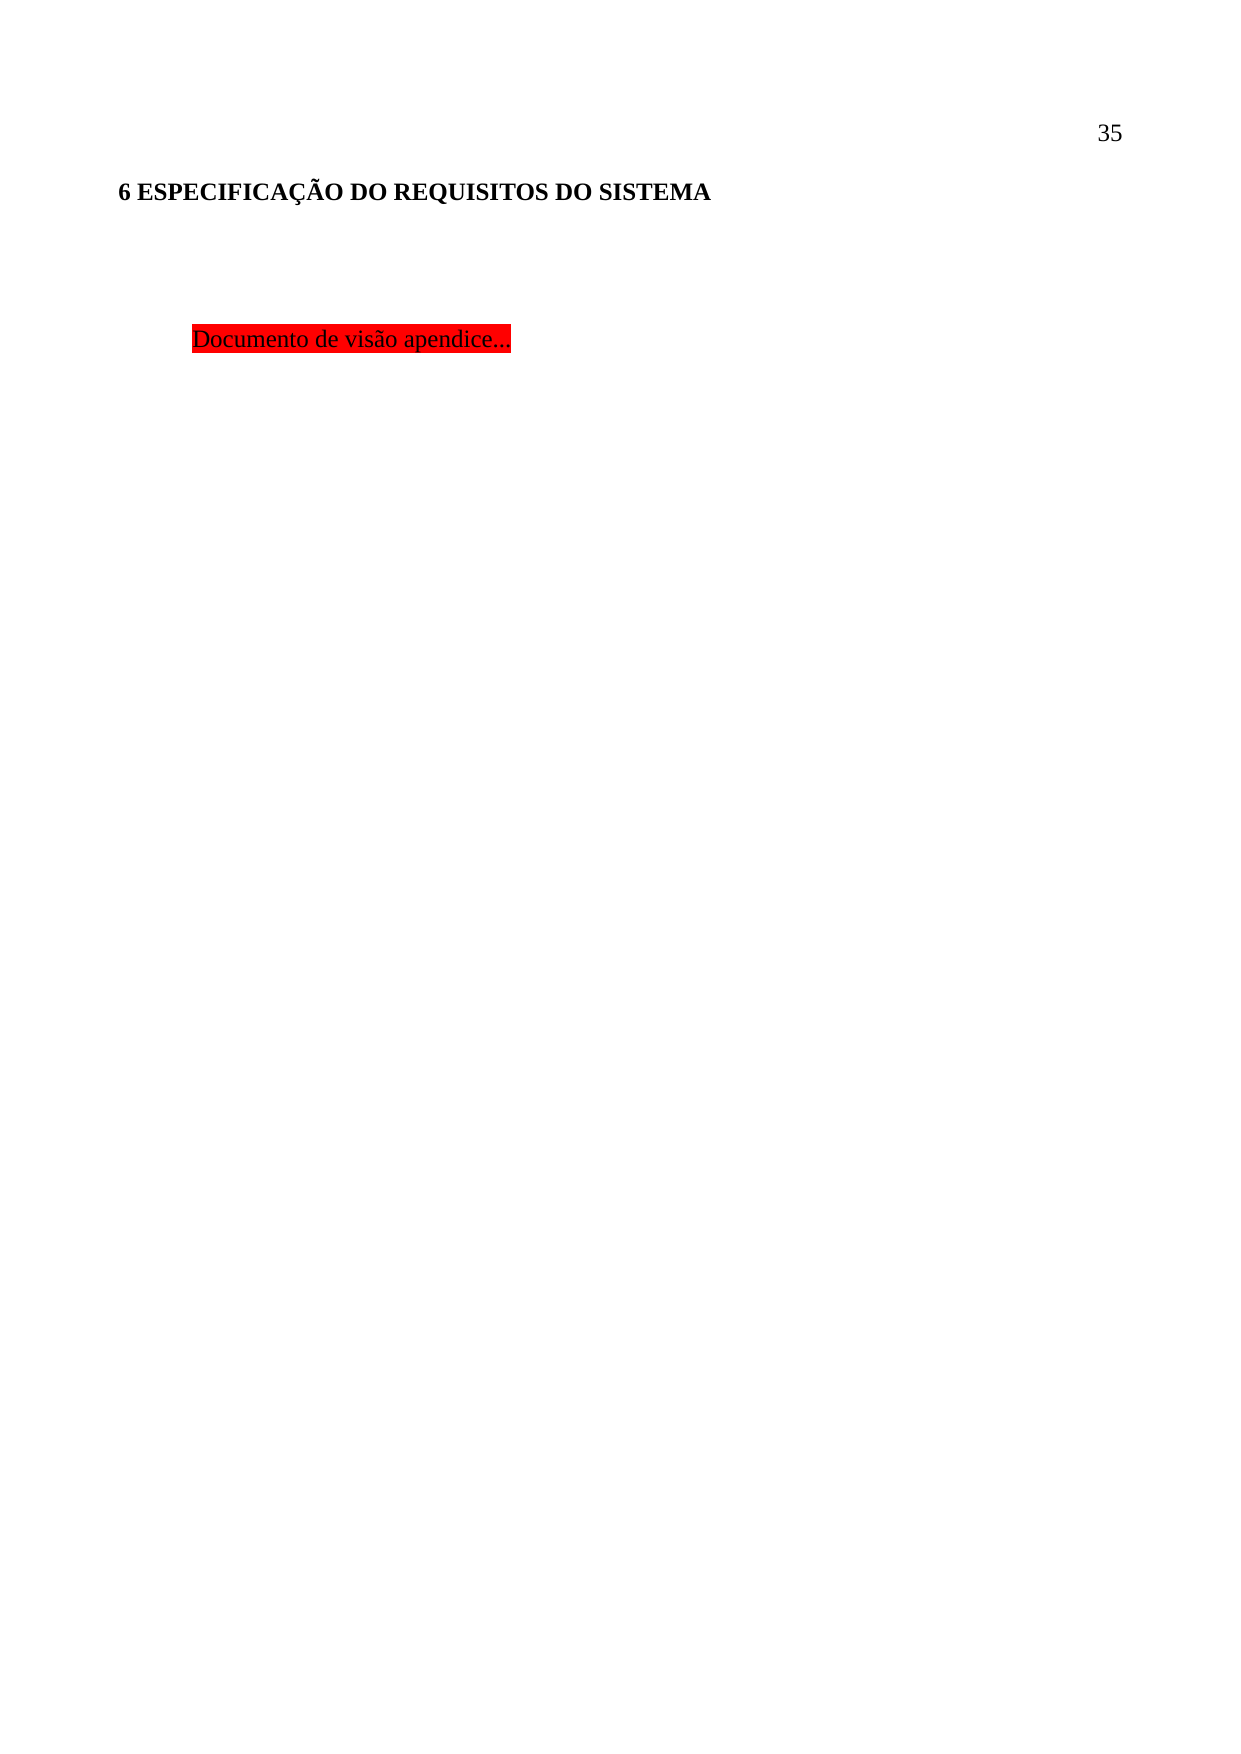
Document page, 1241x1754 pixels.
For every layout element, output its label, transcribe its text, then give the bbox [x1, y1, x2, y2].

text Documento de visão apendice... [118, 324, 1122, 353]
subtitle Especificação do requisitos do sistema [118, 177, 945, 206]
